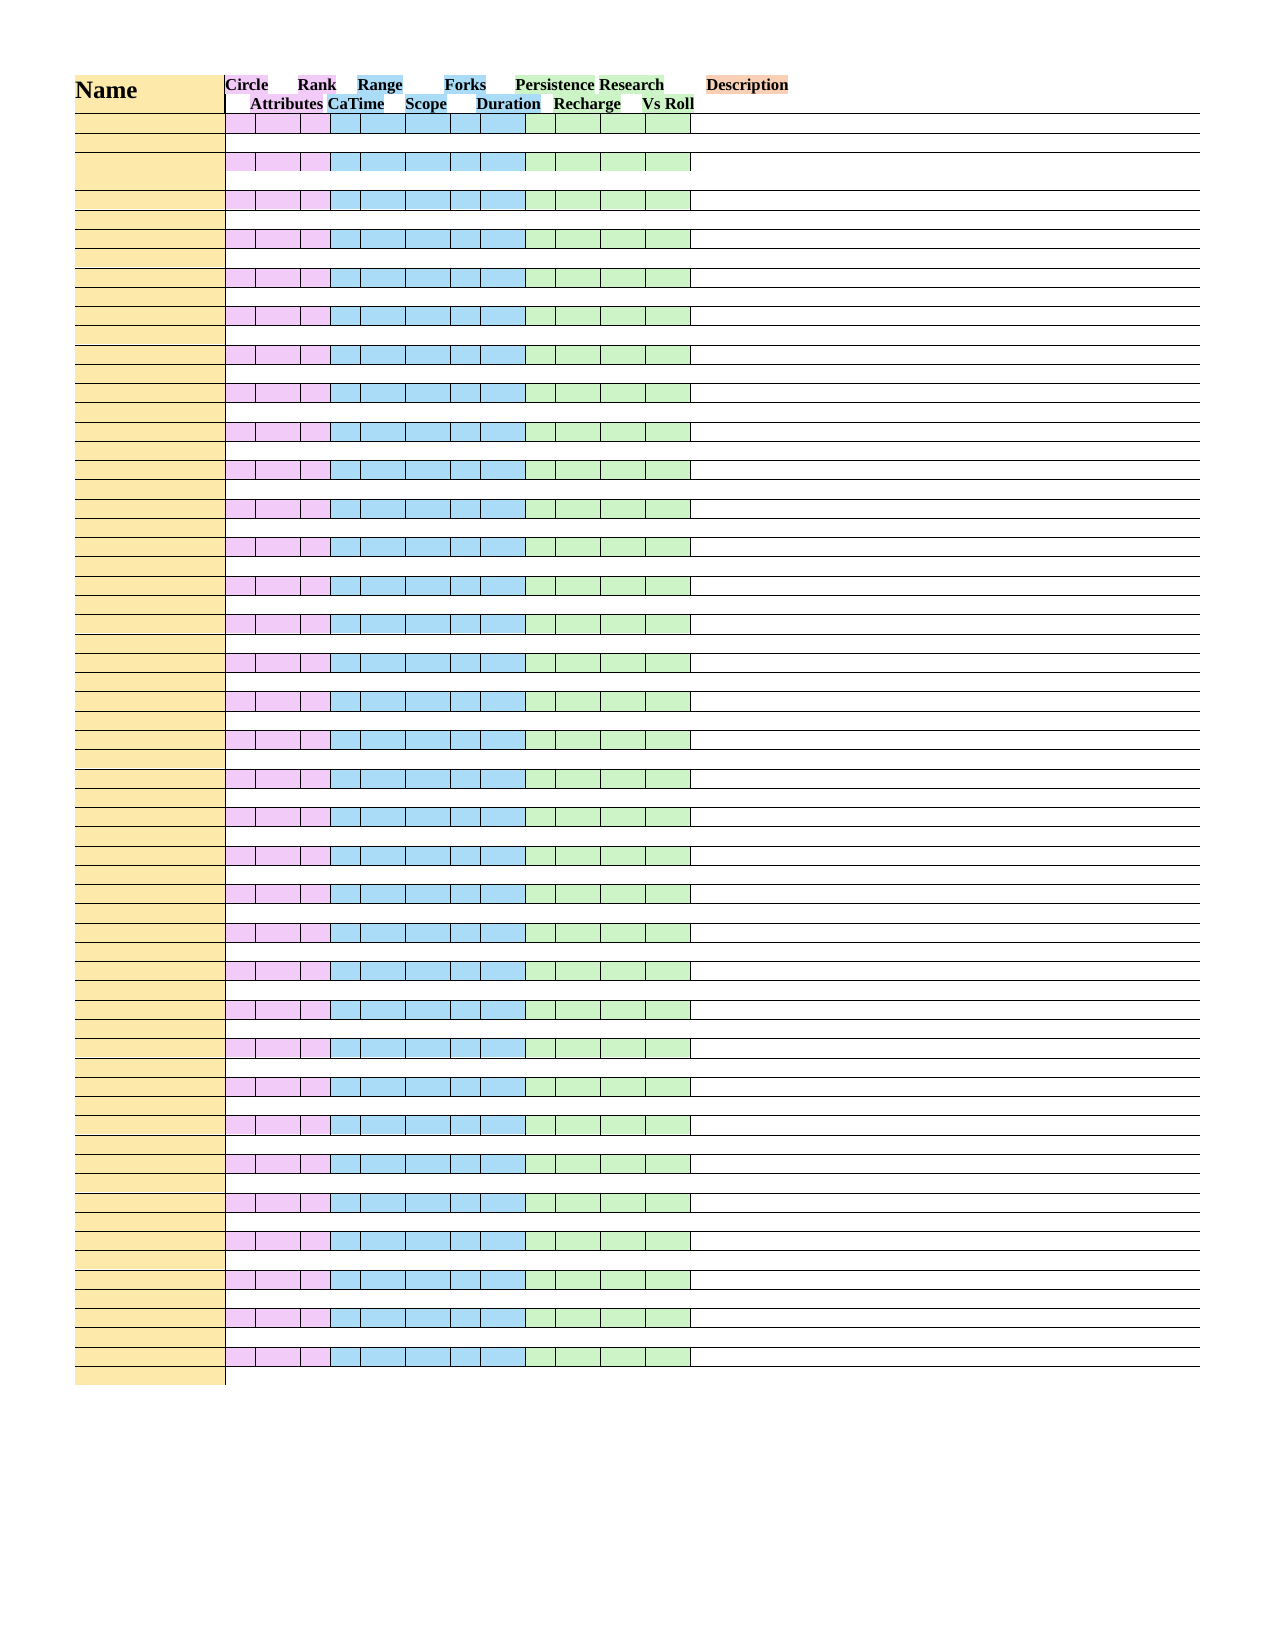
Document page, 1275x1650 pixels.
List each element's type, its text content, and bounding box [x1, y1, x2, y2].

table_cell [226, 866, 1200, 884]
table_cell [256, 230, 300, 248]
table_cell [556, 654, 600, 672]
table_cell [556, 307, 600, 325]
table_cell [481, 384, 525, 402]
table_cell [451, 538, 480, 556]
table_cell [75, 866, 225, 884]
table_cell [646, 307, 690, 325]
table_cell [226, 1059, 1200, 1077]
table_cell [226, 1328, 1200, 1347]
table_cell [301, 615, 330, 633]
table_cell [406, 307, 450, 325]
table_cell [226, 288, 1200, 306]
table_cell [526, 114, 555, 133]
table_cell [331, 770, 360, 788]
table_cell [691, 500, 1200, 518]
table_cell [75, 1174, 225, 1192]
table_cell [75, 384, 225, 402]
table_cell [556, 1155, 600, 1173]
table_cell [256, 538, 300, 556]
table_cell [361, 346, 405, 364]
table_cell [331, 423, 360, 441]
table_cell [451, 962, 480, 980]
table_cell [406, 577, 450, 595]
table_cell [226, 962, 255, 980]
table_cell [556, 692, 600, 711]
table_cell [361, 153, 405, 171]
table_cell [226, 885, 255, 903]
table_cell [301, 269, 330, 287]
table_cell [301, 1001, 330, 1019]
table_cell [451, 1155, 480, 1173]
table_cell [226, 442, 1200, 460]
table_cell [75, 673, 225, 691]
table_cell [526, 924, 555, 942]
table_cell [256, 1039, 300, 1057]
table_cell [226, 480, 1200, 499]
table_cell [226, 1213, 1200, 1231]
table_cell [481, 1271, 525, 1289]
table_cell [451, 1309, 480, 1327]
table_cell [361, 230, 405, 248]
table_cell [361, 1271, 405, 1289]
table_cell [301, 1194, 330, 1212]
table_cell [451, 346, 480, 364]
table_cell [301, 307, 330, 325]
table_cell [331, 654, 360, 672]
table_cell [481, 692, 525, 711]
table_cell [361, 654, 405, 672]
table_cell [301, 153, 330, 171]
table_cell [226, 596, 1200, 614]
table_cell [301, 962, 330, 980]
table_cell [601, 731, 645, 749]
table_cell [406, 1001, 450, 1019]
table_cell [481, 1309, 525, 1327]
table_cell [75, 654, 225, 672]
table_cell [331, 615, 360, 633]
table_cell [331, 1348, 360, 1366]
table_cell [226, 770, 255, 788]
table_cell [406, 1232, 450, 1250]
table_cell [331, 346, 360, 364]
table_cell [226, 326, 1200, 344]
table_cell [301, 346, 330, 364]
table_cell [481, 1232, 525, 1250]
table_cell [646, 1309, 690, 1327]
table_cell [331, 808, 360, 826]
table_cell [481, 423, 525, 441]
table_cell [75, 1290, 225, 1308]
table_cell [331, 114, 360, 133]
table_cell [691, 114, 1200, 133]
table_cell [601, 1271, 645, 1289]
table_cell [75, 519, 225, 537]
table_cell [331, 962, 360, 980]
table_cell [601, 654, 645, 672]
table_cell [361, 461, 405, 479]
table_cell [451, 1271, 480, 1289]
table_cell [226, 1174, 1200, 1192]
table_cell [646, 1232, 690, 1250]
table_cell [331, 230, 360, 248]
table_cell [75, 1213, 225, 1231]
table_cell [691, 1309, 1200, 1327]
table_cell [331, 461, 360, 479]
table_cell [226, 519, 1200, 537]
table_cell [526, 654, 555, 672]
table_cell [451, 808, 480, 826]
table_cell [526, 1116, 555, 1134]
table_cell [526, 1039, 555, 1057]
table_cell [256, 1194, 300, 1212]
table_cell [556, 1039, 600, 1057]
table_cell [601, 230, 645, 248]
table_cell [361, 924, 405, 942]
table_cell [691, 731, 1200, 749]
table_cell [406, 654, 450, 672]
table_cell [691, 1348, 1200, 1366]
table_cell [451, 1078, 480, 1096]
table_cell [226, 211, 1200, 229]
table_cell [451, 269, 480, 287]
table_cell [646, 1039, 690, 1057]
table_cell [451, 153, 480, 171]
table_cell [406, 269, 450, 287]
table_cell [226, 1348, 255, 1366]
table_cell [331, 1116, 360, 1134]
table_cell [526, 962, 555, 980]
table_cell [646, 1078, 690, 1096]
table_cell [226, 1001, 255, 1019]
table_cell [226, 904, 1200, 923]
table_cell [451, 1348, 480, 1366]
table_cell [361, 191, 405, 209]
table_cell [451, 423, 480, 441]
table_cell [556, 885, 600, 903]
table_cell [301, 692, 330, 711]
table_cell [526, 423, 555, 441]
table_cell [75, 789, 225, 807]
table_cell [601, 346, 645, 364]
table_cell [75, 770, 225, 788]
table_cell [406, 1309, 450, 1327]
table_cell [646, 808, 690, 826]
table_cell [646, 384, 690, 402]
table_cell [361, 538, 405, 556]
table_cell [601, 1194, 645, 1212]
table_cell [406, 847, 450, 865]
table_cell [226, 577, 255, 595]
table_cell [331, 307, 360, 325]
table_cell [556, 1309, 600, 1327]
table_cell [556, 962, 600, 980]
table_cell [75, 480, 225, 499]
table_cell [75, 461, 225, 479]
table_cell [75, 307, 225, 325]
table_cell [556, 114, 600, 133]
table_cell [226, 635, 1200, 653]
table_cell [526, 500, 555, 518]
table_cell [361, 615, 405, 633]
table_cell [75, 1020, 225, 1038]
table_cell [601, 191, 645, 209]
table_cell [451, 847, 480, 865]
table_cell [691, 615, 1200, 633]
table_cell [301, 384, 330, 402]
table_cell [601, 461, 645, 479]
table_cell [226, 191, 255, 209]
table_cell [646, 1348, 690, 1366]
table_cell [601, 1001, 645, 1019]
table_cell [481, 153, 525, 171]
table_cell [301, 1271, 330, 1289]
table_cell [406, 538, 450, 556]
table_cell [361, 1232, 405, 1250]
table_cell [481, 577, 525, 595]
table_cell [406, 808, 450, 826]
table_cell [226, 1251, 1200, 1269]
table_cell [451, 307, 480, 325]
table_cell [75, 750, 225, 768]
table_cell [526, 1348, 555, 1366]
table_cell [556, 153, 600, 171]
table_cell [361, 1078, 405, 1096]
table_cell [691, 1271, 1200, 1289]
table_cell [75, 1001, 225, 1019]
table_cell [601, 307, 645, 325]
table_cell [256, 962, 300, 980]
table_cell [301, 191, 330, 209]
table_cell [226, 1290, 1200, 1308]
table_cell [361, 1116, 405, 1134]
table_cell [451, 885, 480, 903]
table_cell [75, 1116, 225, 1134]
table_cell [691, 847, 1200, 865]
table_cell [256, 500, 300, 518]
table_cell [556, 1232, 600, 1250]
table_cell [301, 423, 330, 441]
table_cell [646, 885, 690, 903]
table_cell [331, 692, 360, 711]
table_cell [451, 692, 480, 711]
table_cell [75, 885, 225, 903]
table_cell [75, 635, 225, 653]
table_cell [481, 770, 525, 788]
table_cell [75, 827, 225, 846]
table_cell [451, 384, 480, 402]
table_cell [481, 191, 525, 209]
table_cell [256, 1271, 300, 1289]
table_cell [481, 924, 525, 942]
table_cell [526, 731, 555, 749]
table_cell [646, 731, 690, 749]
table_cell [331, 924, 360, 942]
table_cell [526, 538, 555, 556]
table_cell [75, 577, 225, 595]
table_cell [226, 750, 1200, 768]
table_cell [601, 538, 645, 556]
table_cell [226, 692, 255, 711]
table_cell [646, 538, 690, 556]
table_cell [256, 1348, 300, 1366]
table_cell [451, 770, 480, 788]
table_cell [331, 500, 360, 518]
table_cell [226, 171, 1200, 190]
table_cell [526, 692, 555, 711]
table_cell [226, 114, 255, 133]
table_cell [526, 1309, 555, 1327]
table_cell [556, 1271, 600, 1289]
table_cell [301, 1232, 330, 1250]
table_cell [256, 1001, 300, 1019]
table_cell [301, 847, 330, 865]
table_cell [331, 885, 360, 903]
table_cell [556, 577, 600, 595]
table_cell [451, 577, 480, 595]
table_cell [526, 346, 555, 364]
table_cell [331, 1194, 360, 1212]
table_cell [451, 191, 480, 209]
table_cell [646, 1271, 690, 1289]
table_cell [646, 654, 690, 672]
table_cell [226, 1039, 255, 1057]
table_cell [361, 962, 405, 980]
table_cell [75, 943, 225, 961]
table_cell [646, 346, 690, 364]
table_cell [646, 962, 690, 980]
table_cell [646, 770, 690, 788]
table_cell [256, 924, 300, 942]
table_cell [75, 211, 225, 229]
table_cell [331, 1078, 360, 1096]
table_cell [406, 770, 450, 788]
table_cell [226, 500, 255, 518]
table_cell [481, 346, 525, 364]
table_cell [256, 615, 300, 633]
table_cell [601, 384, 645, 402]
table_cell [75, 615, 225, 633]
table_cell [226, 557, 1200, 576]
table_cell [451, 1232, 480, 1250]
table_cell [691, 885, 1200, 903]
table_cell [75, 269, 225, 287]
table_cell [226, 847, 255, 865]
table_cell [75, 134, 225, 152]
table_cell [226, 654, 255, 672]
table_cell [331, 847, 360, 865]
table_cell [406, 615, 450, 633]
table_cell [556, 770, 600, 788]
table_cell [226, 134, 1200, 152]
table_cell [406, 1271, 450, 1289]
table_cell [256, 808, 300, 826]
table_cell [406, 191, 450, 209]
table_cell [601, 269, 645, 287]
table_cell [451, 1039, 480, 1057]
table_cell [301, 654, 330, 672]
table_cell [556, 1001, 600, 1019]
table_cell [556, 731, 600, 749]
table_cell [256, 1309, 300, 1327]
table_cell [601, 1039, 645, 1057]
table_cell [256, 847, 300, 865]
table_cell [361, 731, 405, 749]
table_cell [75, 1155, 225, 1173]
table_cell [526, 615, 555, 633]
table_cell [526, 577, 555, 595]
table_cell [646, 577, 690, 595]
table_cell [361, 1001, 405, 1019]
table_cell [526, 384, 555, 402]
table_cell [406, 423, 450, 441]
table_cell [226, 1020, 1200, 1038]
table_cell [226, 1367, 1200, 1385]
table_cell [556, 1116, 600, 1134]
table_cell [481, 500, 525, 518]
table_cell [526, 808, 555, 826]
table_cell [451, 1194, 480, 1212]
table_cell [406, 692, 450, 711]
table_cell [646, 1001, 690, 1019]
table_cell [226, 538, 255, 556]
table_cell [331, 384, 360, 402]
table_cell [601, 770, 645, 788]
table_cell [691, 153, 1200, 171]
table_cell [226, 249, 1200, 267]
table_cell [601, 1116, 645, 1134]
table_cell [361, 500, 405, 518]
table_cell [256, 770, 300, 788]
table_cell [691, 1194, 1200, 1212]
table_cell [556, 1348, 600, 1366]
table_cell [75, 249, 225, 267]
table_cell [481, 307, 525, 325]
table_cell [646, 924, 690, 942]
table_cell [75, 924, 225, 942]
table_cell [75, 1251, 225, 1269]
table_cell [646, 1194, 690, 1212]
table_cell [691, 384, 1200, 402]
table_cell [451, 924, 480, 942]
table_cell [601, 1348, 645, 1366]
table_cell [601, 500, 645, 518]
table_cell [226, 1078, 255, 1096]
table_cell [556, 384, 600, 402]
table_cell [226, 1194, 255, 1212]
table_cell [75, 962, 225, 980]
table_cell [526, 230, 555, 248]
table_cell [406, 1155, 450, 1173]
table_cell [601, 808, 645, 826]
table_cell [75, 153, 225, 171]
table_cell [556, 924, 600, 942]
table_cell [406, 230, 450, 248]
table_cell [601, 153, 645, 171]
table_cell [226, 673, 1200, 691]
table_cell [526, 770, 555, 788]
table_cell [481, 654, 525, 672]
table_cell [75, 538, 225, 556]
table_cell [646, 1155, 690, 1173]
table_cell [526, 1194, 555, 1212]
table_cell [526, 269, 555, 287]
table_cell [256, 885, 300, 903]
table_cell [256, 1116, 300, 1134]
table_cell [75, 1097, 225, 1115]
table_cell [361, 847, 405, 865]
table_cell [256, 1078, 300, 1096]
table_cell [406, 114, 450, 133]
table_cell [256, 346, 300, 364]
table_cell [256, 269, 300, 287]
table_cell [256, 1155, 300, 1173]
table_cell [361, 1194, 405, 1212]
table_cell [406, 1348, 450, 1366]
table_cell [226, 423, 255, 441]
table_cell [406, 924, 450, 942]
table_cell [691, 346, 1200, 364]
table_cell [75, 981, 225, 1000]
table_cell [75, 808, 225, 826]
table_cell [601, 615, 645, 633]
table_cell [646, 615, 690, 633]
table_cell [226, 365, 1200, 383]
table_cell [226, 712, 1200, 730]
table_cell [361, 770, 405, 788]
table_cell [301, 1039, 330, 1057]
table_cell [301, 538, 330, 556]
table_cell [226, 981, 1200, 1000]
table_cell [526, 1155, 555, 1173]
table_cell [451, 615, 480, 633]
table_cell [601, 1155, 645, 1173]
table_cell [75, 365, 225, 383]
table_cell [226, 789, 1200, 807]
table_cell [646, 692, 690, 711]
table_header Circle Rank Range Forks Persistence Research Description Attributes CaTime Scope Duration Recharge Vs Roll [226, 75, 1200, 113]
table_cell [406, 153, 450, 171]
table_cell [601, 1232, 645, 1250]
table_cell [481, 538, 525, 556]
table_cell [646, 461, 690, 479]
table_cell [331, 538, 360, 556]
table_cell [75, 1059, 225, 1077]
table_cell [226, 1309, 255, 1327]
table_cell [601, 962, 645, 980]
table_cell [481, 1194, 525, 1212]
table_cell [256, 114, 300, 133]
table_cell [406, 346, 450, 364]
table_cell [361, 1309, 405, 1327]
table_cell [301, 461, 330, 479]
table_cell [226, 269, 255, 287]
table_cell [526, 153, 555, 171]
table_cell [75, 1367, 225, 1385]
table_cell [556, 269, 600, 287]
table_cell [361, 808, 405, 826]
table_cell [75, 114, 225, 133]
table_cell [226, 1271, 255, 1289]
table_cell [75, 423, 225, 441]
table_cell [256, 692, 300, 711]
table_cell [75, 1039, 225, 1057]
table_cell [691, 307, 1200, 325]
table_cell [556, 1194, 600, 1212]
table_cell [451, 114, 480, 133]
table_cell [75, 171, 225, 190]
table_cell [646, 423, 690, 441]
table_cell [406, 1194, 450, 1212]
table_cell [481, 885, 525, 903]
table_cell [331, 731, 360, 749]
table_cell [601, 1309, 645, 1327]
table_cell [691, 692, 1200, 711]
table_cell [691, 1039, 1200, 1057]
table_cell [256, 423, 300, 441]
table_cell [301, 770, 330, 788]
table_cell [646, 1116, 690, 1134]
table_cell [556, 461, 600, 479]
table_cell [256, 153, 300, 171]
table_cell [481, 1039, 525, 1057]
table_cell [226, 153, 255, 171]
table_cell [601, 423, 645, 441]
table_cell [406, 1116, 450, 1134]
table_cell [451, 654, 480, 672]
table_cell [75, 288, 225, 306]
table_cell [451, 1116, 480, 1134]
table_cell [691, 1116, 1200, 1134]
table_cell [361, 692, 405, 711]
table_cell [691, 230, 1200, 248]
table_cell [75, 1271, 225, 1289]
table_cell [75, 500, 225, 518]
table_cell [256, 577, 300, 595]
table_cell [256, 191, 300, 209]
table_cell [646, 269, 690, 287]
table_cell [646, 230, 690, 248]
table_cell [331, 1001, 360, 1019]
table_cell [691, 577, 1200, 595]
table_cell [646, 500, 690, 518]
table_cell [226, 230, 255, 248]
table_cell [406, 500, 450, 518]
table_cell [75, 403, 225, 422]
table_cell [451, 731, 480, 749]
table_cell [226, 403, 1200, 422]
table_cell [691, 1078, 1200, 1096]
table_cell [301, 114, 330, 133]
table_cell [331, 191, 360, 209]
table_cell [361, 1155, 405, 1173]
table_cell [75, 712, 225, 730]
table_cell [691, 269, 1200, 287]
table_cell [481, 615, 525, 633]
table_cell [226, 827, 1200, 846]
table_cell [646, 847, 690, 865]
table_cell [691, 1232, 1200, 1250]
table_cell [75, 847, 225, 865]
table_cell [301, 731, 330, 749]
table_cell [601, 114, 645, 133]
table_cell [556, 1078, 600, 1096]
table_cell [481, 1001, 525, 1019]
table_cell [556, 615, 600, 633]
table_cell [406, 384, 450, 402]
table_cell [556, 538, 600, 556]
table_cell [331, 269, 360, 287]
table_cell [75, 346, 225, 364]
table_cell [526, 307, 555, 325]
table_cell [75, 1348, 225, 1366]
table_cell [601, 847, 645, 865]
table_cell [75, 230, 225, 248]
table_cell [301, 1348, 330, 1366]
table_cell [481, 1078, 525, 1096]
table_cell [601, 885, 645, 903]
table_cell [301, 577, 330, 595]
table_cell [691, 924, 1200, 942]
table_cell [451, 230, 480, 248]
table_cell [331, 1155, 360, 1173]
table_cell [691, 538, 1200, 556]
table_cell [406, 1078, 450, 1096]
table_cell [361, 269, 405, 287]
table_cell [301, 1078, 330, 1096]
table_cell [526, 1001, 555, 1019]
table_cell [526, 461, 555, 479]
table_cell [556, 808, 600, 826]
table_cell [226, 615, 255, 633]
table_cell [75, 731, 225, 749]
table_cell [301, 808, 330, 826]
table_cell [331, 1309, 360, 1327]
table_cell [226, 346, 255, 364]
table_cell [406, 731, 450, 749]
table_cell [331, 577, 360, 595]
table_cell [75, 904, 225, 923]
table_cell [301, 1309, 330, 1327]
table_cell [226, 1136, 1200, 1154]
table_cell [75, 596, 225, 614]
table_cell [75, 1078, 225, 1096]
table_cell [226, 1232, 255, 1250]
table_cell [526, 847, 555, 865]
table_cell [646, 191, 690, 209]
table_cell [361, 307, 405, 325]
table_cell [601, 924, 645, 942]
table_cell [256, 731, 300, 749]
table_cell [481, 461, 525, 479]
table_cell [256, 654, 300, 672]
table_cell [406, 1039, 450, 1057]
table_cell [75, 442, 225, 460]
table_cell [256, 1232, 300, 1250]
table_cell [691, 808, 1200, 826]
table_cell [646, 153, 690, 171]
table_cell [481, 1155, 525, 1173]
table_cell [331, 1232, 360, 1250]
table_cell [481, 962, 525, 980]
table_cell [226, 461, 255, 479]
table_cell [451, 500, 480, 518]
table_cell [526, 1232, 555, 1250]
table_cell [331, 1039, 360, 1057]
table_cell [691, 770, 1200, 788]
table_cell [226, 1116, 255, 1134]
table_cell [361, 1348, 405, 1366]
table_cell [75, 557, 225, 576]
table_cell [601, 692, 645, 711]
table_header Name [75, 75, 224, 113]
table_cell [556, 191, 600, 209]
table_cell [256, 307, 300, 325]
table_cell [361, 423, 405, 441]
table_cell [226, 943, 1200, 961]
table_cell [601, 1078, 645, 1096]
table_cell [481, 808, 525, 826]
table_cell [481, 114, 525, 133]
table_cell [481, 230, 525, 248]
table_cell [526, 1271, 555, 1289]
table_cell [556, 500, 600, 518]
table_cell [226, 731, 255, 749]
table_cell [526, 885, 555, 903]
table_cell [75, 326, 225, 344]
table_cell [601, 577, 645, 595]
table_cell [526, 1078, 555, 1096]
table_cell [226, 1097, 1200, 1115]
table_cell [256, 384, 300, 402]
table_cell [301, 924, 330, 942]
table_cell [451, 461, 480, 479]
table_cell [331, 1271, 360, 1289]
table_cell [331, 153, 360, 171]
table_cell [406, 962, 450, 980]
table_cell [481, 1348, 525, 1366]
table_cell [75, 191, 225, 209]
table_cell [226, 307, 255, 325]
table_cell [361, 114, 405, 133]
table_cell [75, 1328, 225, 1347]
table_cell [361, 1039, 405, 1057]
table_cell [481, 731, 525, 749]
table_cell [556, 847, 600, 865]
table_cell [361, 384, 405, 402]
table_cell [556, 230, 600, 248]
table_cell [361, 577, 405, 595]
table_cell [226, 924, 255, 942]
table_cell [481, 847, 525, 865]
table_cell [301, 230, 330, 248]
table_cell [406, 885, 450, 903]
table_cell [691, 962, 1200, 980]
table_cell [226, 1155, 255, 1173]
table_cell [451, 1001, 480, 1019]
table_cell [75, 1136, 225, 1154]
table_cell [256, 461, 300, 479]
table_cell [301, 885, 330, 903]
table_cell [226, 384, 255, 402]
table_cell [691, 423, 1200, 441]
table_cell [301, 1116, 330, 1134]
table_cell [691, 1001, 1200, 1019]
table_cell [646, 114, 690, 133]
table_cell [75, 692, 225, 711]
table_cell [691, 191, 1200, 209]
table_cell [691, 461, 1200, 479]
table_cell [226, 808, 255, 826]
table_cell [526, 191, 555, 209]
table_cell [556, 346, 600, 364]
table_cell [481, 1116, 525, 1134]
table_cell [691, 1155, 1200, 1173]
table_cell [406, 461, 450, 479]
table_cell [361, 885, 405, 903]
table_cell [301, 1155, 330, 1173]
table_cell [481, 269, 525, 287]
table_cell [691, 654, 1200, 672]
table_cell [75, 1309, 225, 1327]
table_cell [75, 1194, 225, 1212]
table_cell [301, 500, 330, 518]
table_cell [556, 423, 600, 441]
table_cell [75, 1232, 225, 1250]
